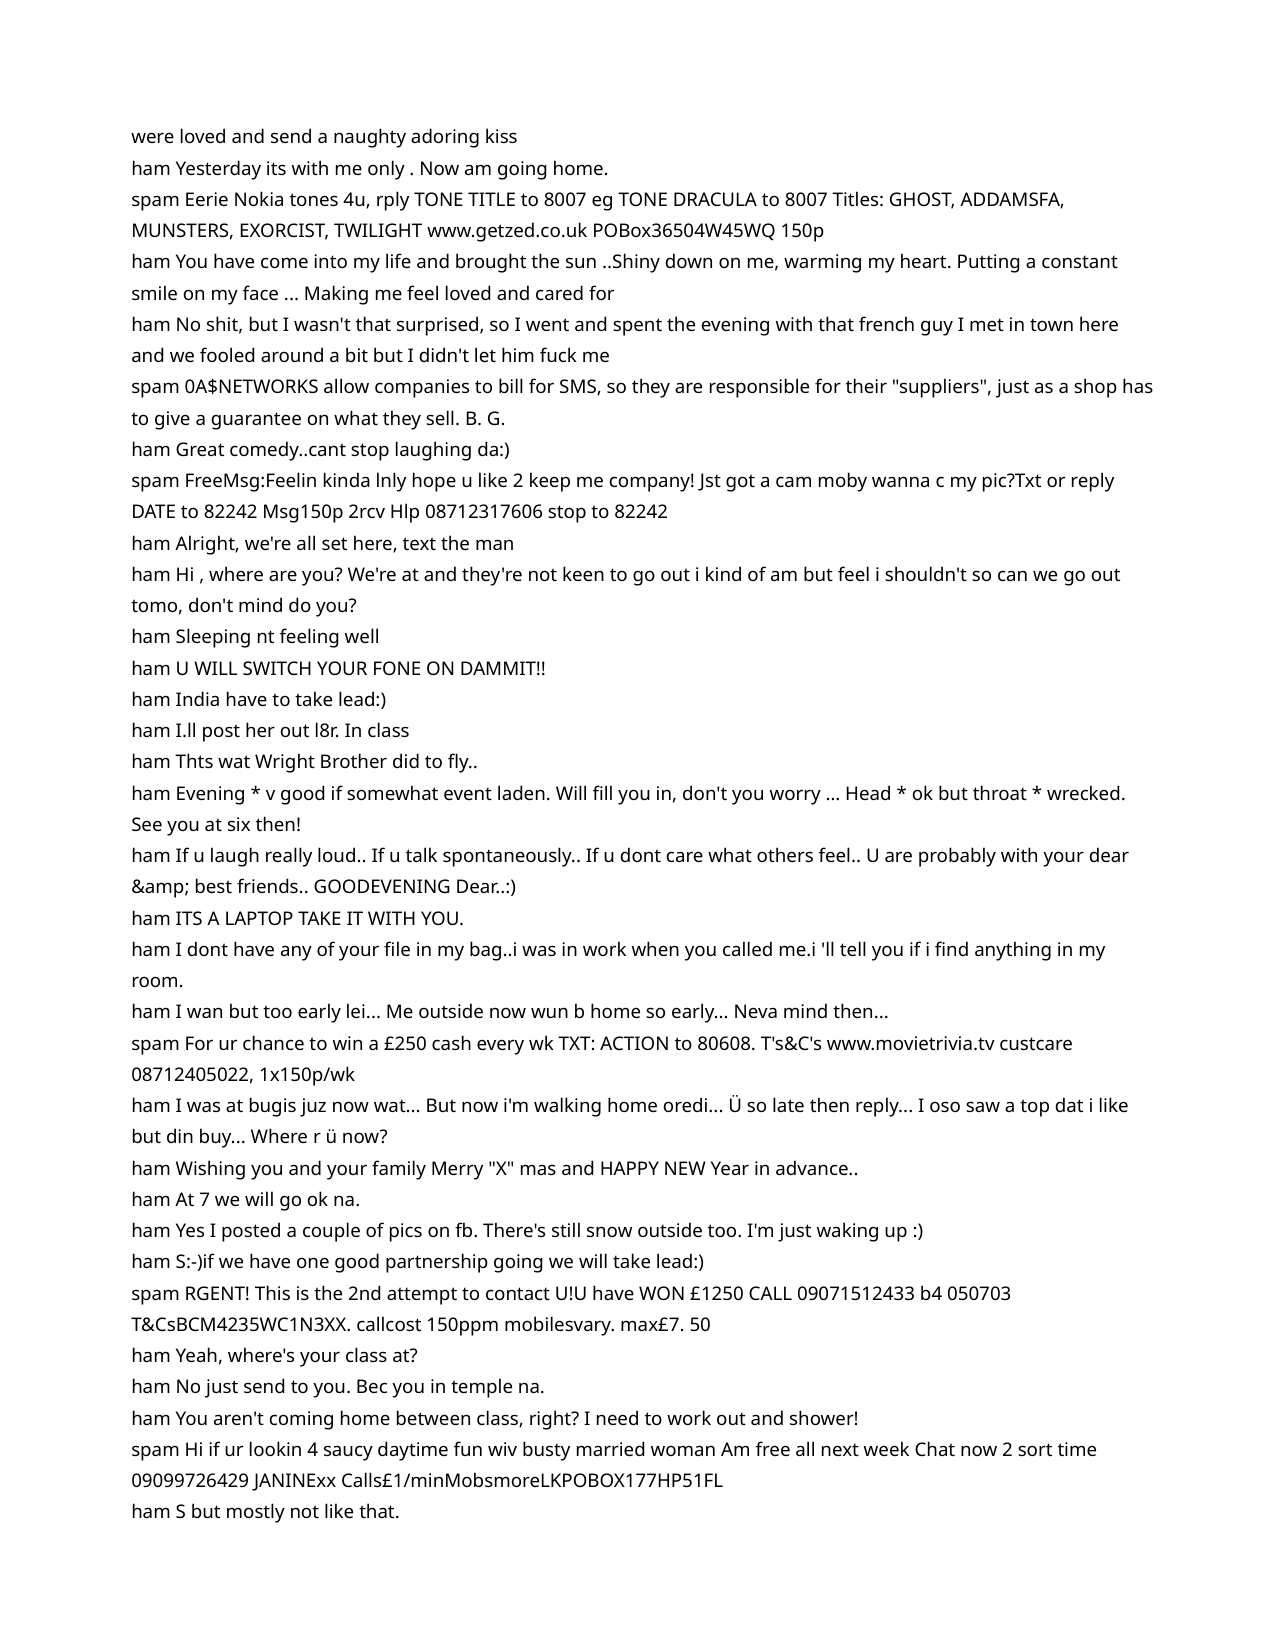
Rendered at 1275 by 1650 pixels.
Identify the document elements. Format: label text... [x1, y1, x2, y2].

table_cell ham India have to take lead:) [131, 681, 1157, 712]
table_cell ham S:-)if we have one good partnership going we will take lead:) [131, 1243, 1157, 1274]
table_cell [118, 1149, 131, 1181]
table_cell [118, 712, 131, 743]
table_cell [118, 1337, 131, 1368]
table_cell [118, 368, 131, 431]
table_cell [118, 1274, 131, 1337]
table_cell [118, 181, 131, 243]
table_cell spam RGENT! This is the 2nd attempt to contact U!U have WON £1250 CALL 09071512433 b4 050703 T&CsBCM4235WC1N3XX. callcost 150ppm mobilesvary. max£7. 50 [131, 1274, 1157, 1337]
table_cell [118, 1493, 131, 1524]
table_cell [118, 1087, 131, 1149]
table_cell [118, 1399, 131, 1431]
table_cell ham No just send to you. Bec you in temple na. [131, 1368, 1157, 1399]
table_cell ham You aren't coming home between class, right? I need to work out and shower! [131, 1399, 1157, 1431]
table_cell [118, 774, 131, 837]
table_cell ham At 7 we will go ok na. [131, 1181, 1157, 1212]
table_cell spam 0A$NETWORKS allow companies to bill for SMS, so they are responsible for their "suppliers", just as a shop has to give a guarantee on what they sell. B. G. [131, 368, 1157, 431]
table_cell ham Hi , where are you? We're at and they're not keen to go out i kind of am but feel i shouldn't so can we go out tomo, don't mind do you? [131, 556, 1157, 618]
table_cell ham I wan but too early lei... Me outside now wun b home so early... Neva mind then... [131, 993, 1157, 1024]
table_cell [118, 243, 131, 306]
table_cell [118, 431, 131, 462]
table_cell [118, 618, 131, 649]
table_cell [118, 899, 131, 931]
table_cell spam For ur chance to win a £250 cash every wk TXT: ACTION to 80608. T's&C's www.movietrivia.tv custcare 08712405022, 1x150p/wk [131, 1024, 1157, 1087]
table_cell [118, 993, 131, 1024]
table_cell ham You have come into my life and brought the sun ..Shiny down on me, warming my heart. Putting a constant smile on my face ... Making me feel loved and cared for [131, 243, 1157, 306]
table_cell [118, 837, 131, 899]
table_cell spam Hi if ur lookin 4 saucy daytime fun wiv busty married woman Am free all next week Chat now 2 sort time 09099726429 JANINExx Calls£1/minMobsmoreLKPOBOX177HP51FL [131, 1431, 1157, 1493]
table_cell [118, 556, 131, 618]
table_cell ham I dont have any of your file in my bag..i was in work when you called me.i 'll tell you if i find anything in my room. [131, 931, 1157, 993]
table_cell ham Sleeping nt feeling well [131, 618, 1157, 649]
table_cell [118, 649, 131, 681]
table_cell [118, 462, 131, 524]
table_cell spam Eerie Nokia tones 4u, rply TONE TITLE to 8007 eg TONE DRACULA to 8007 Titles: GHOST, ADDAMSFA, MUNSTERS, EXORCIST, TWILIGHT www.getzed.co.uk POBox36504W45WQ 150p [131, 181, 1157, 243]
table_cell [118, 524, 131, 556]
table_cell ham Alright, we're all set here, text the man [131, 524, 1157, 556]
table_cell [118, 743, 131, 774]
table_cell ham I was at bugis juz now wat... But now i'm walking home oredi... Ü so late then reply... I oso saw a top dat i like but din buy... Where r ü now? [131, 1087, 1157, 1149]
table_cell [118, 1243, 131, 1274]
table_cell ham Yes I posted a couple of pics on fb. There's still snow outside too. I'm just waking up :) [131, 1212, 1157, 1243]
table_cell [118, 149, 131, 181]
table_cell ham Evening * v good if somewhat event laden. Will fill you in, don't you worry … Head * ok but throat * wrecked. See you at six then! [131, 774, 1157, 837]
table_cell were loved and send a naughty adoring kiss [131, 118, 1157, 149]
table_cell ham U WILL SWITCH YOUR FONE ON DAMMIT!! [131, 649, 1157, 681]
table_cell ham Great comedy..cant stop laughing da:) [131, 431, 1157, 462]
table_cell [118, 931, 131, 993]
table_cell [118, 1212, 131, 1243]
table_cell [118, 1368, 131, 1399]
table_cell ham Thts wat Wright Brother did to fly.. [131, 743, 1157, 774]
table_cell ham I.ll post her out l8r. In class [131, 712, 1157, 743]
table_cell [118, 118, 131, 149]
table_cell ham S but mostly not like that. [131, 1493, 1157, 1524]
table_cell ham ITS A LAPTOP TAKE IT WITH YOU. [131, 899, 1157, 931]
table_cell [118, 1181, 131, 1212]
table_cell [118, 306, 131, 368]
table_cell ham Wishing you and your family Merry "X" mas and HAPPY NEW Year in advance.. [131, 1149, 1157, 1181]
table_cell ham No shit, but I wasn't that surprised, so I went and spent the evening with that french guy I met in town here and we fooled around a bit but I didn't let him fuck me [131, 306, 1157, 368]
table_cell [118, 1431, 131, 1493]
table_cell ham Yeah, where's your class at? [131, 1337, 1157, 1368]
table_cell ham If u laugh really loud.. If u talk spontaneously.. If u dont care what others feel.. U are probably with your dear &amp; best friends.. GOODEVENING Dear..:) [131, 837, 1157, 899]
table_cell ham Yesterday its with me only . Now am going home. [131, 149, 1157, 181]
table_cell [118, 681, 131, 712]
table_cell spam FreeMsg:Feelin kinda lnly hope u like 2 keep me company! Jst got a cam moby wanna c my pic?Txt or reply DATE to 82242 Msg150p 2rcv Hlp 08712317606 stop to 82242 [131, 462, 1157, 524]
table_cell [118, 1024, 131, 1087]
